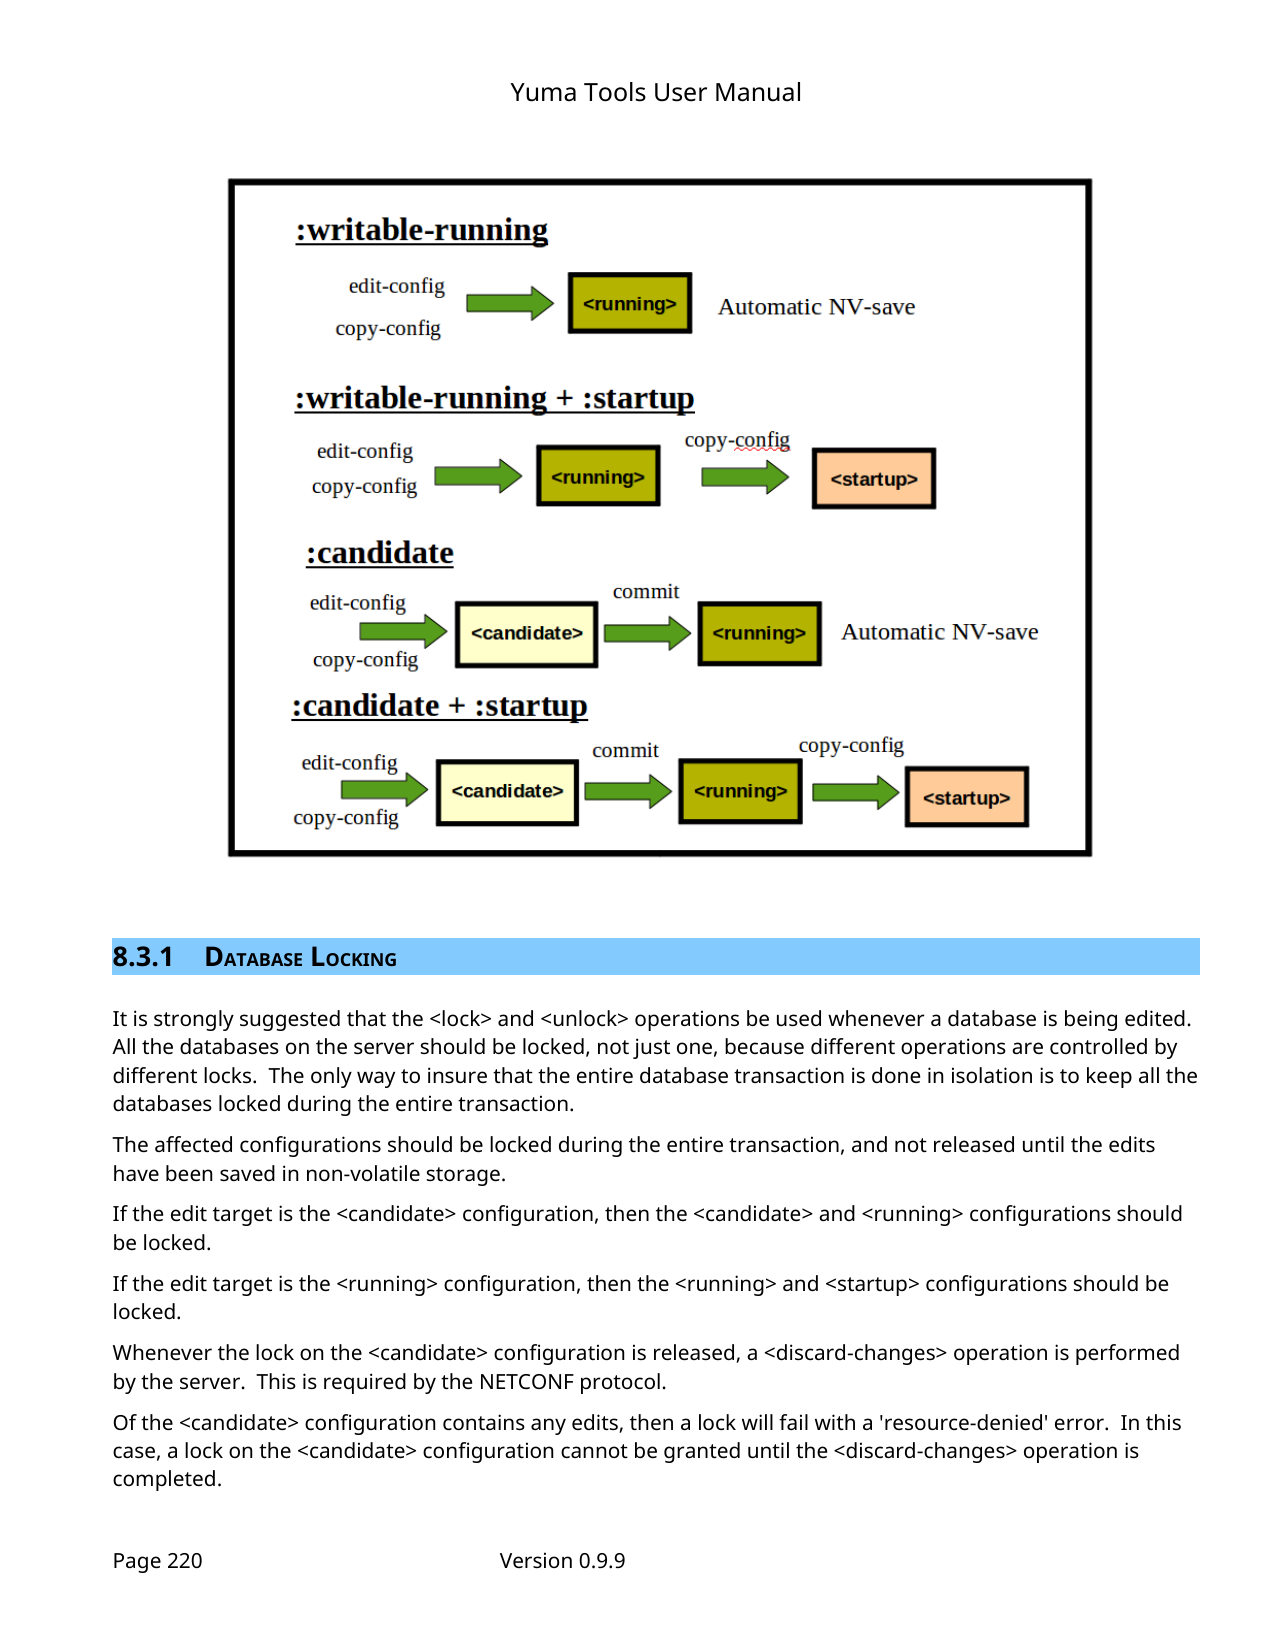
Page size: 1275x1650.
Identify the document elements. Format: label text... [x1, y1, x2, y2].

text If the edit target is the <candidate> configuration, then the <candidate> and <running> configurations should be locked. [112, 1199, 1200, 1256]
text Whenever the lock on the <candidate> configuration is released, a <discard-changes> operation is performed by the server. This is required by the NETCONF protocol. [112, 1338, 1200, 1395]
picture [163, 138, 1149, 881]
text The affected configurations should be locked during the entire transaction, and not released until the edits have been saved in non-volatile storage. [112, 1130, 1200, 1187]
subtitle Database Locking [112, 938, 1200, 975]
text It is strongly suggested that the <lock> and <unlock> operations be used whenever a database is being edited. All the databases on the server should be locked, not just one, because different operations are controlled by different locks. The only way to insure that the entire database transaction is done in isolation is to keep all the databases locked during the entire transaction. [112, 1004, 1200, 1118]
text If the edit target is the <running> configuration, then the <running> and <startup> configurations should be locked. [112, 1269, 1200, 1326]
text Of the <candidate> configuration contains any edits, then a lock will fail with a 'resource-denied' error. In this case, a lock on the <candidate> configuration cannot be granted until the <discard-changes> operation is completed. [112, 1408, 1200, 1493]
